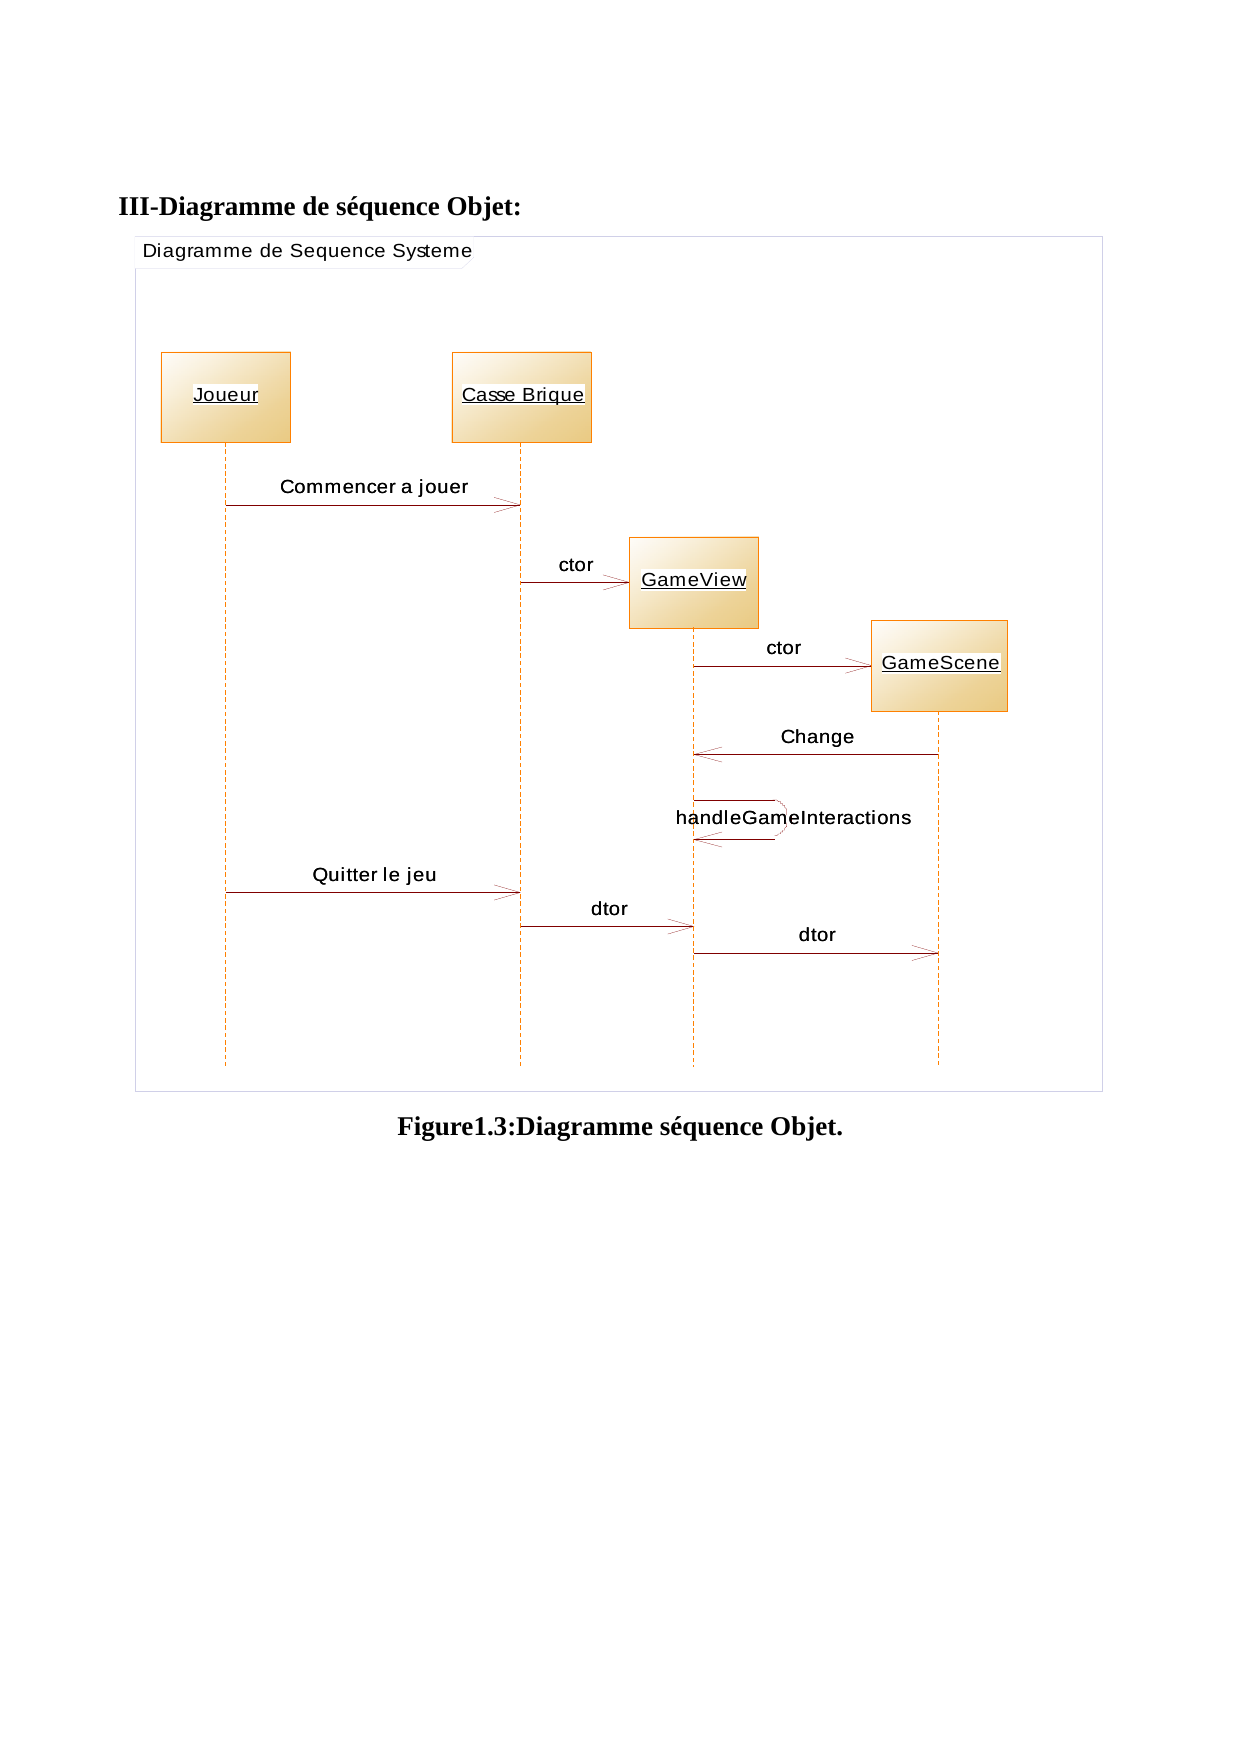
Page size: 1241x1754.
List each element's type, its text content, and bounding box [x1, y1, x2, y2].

list Figure1.3:Diagramme séquence Objet. [118, 1110, 1122, 1141]
text III-Diagramme de séquence Objet: [118, 190, 1152, 221]
